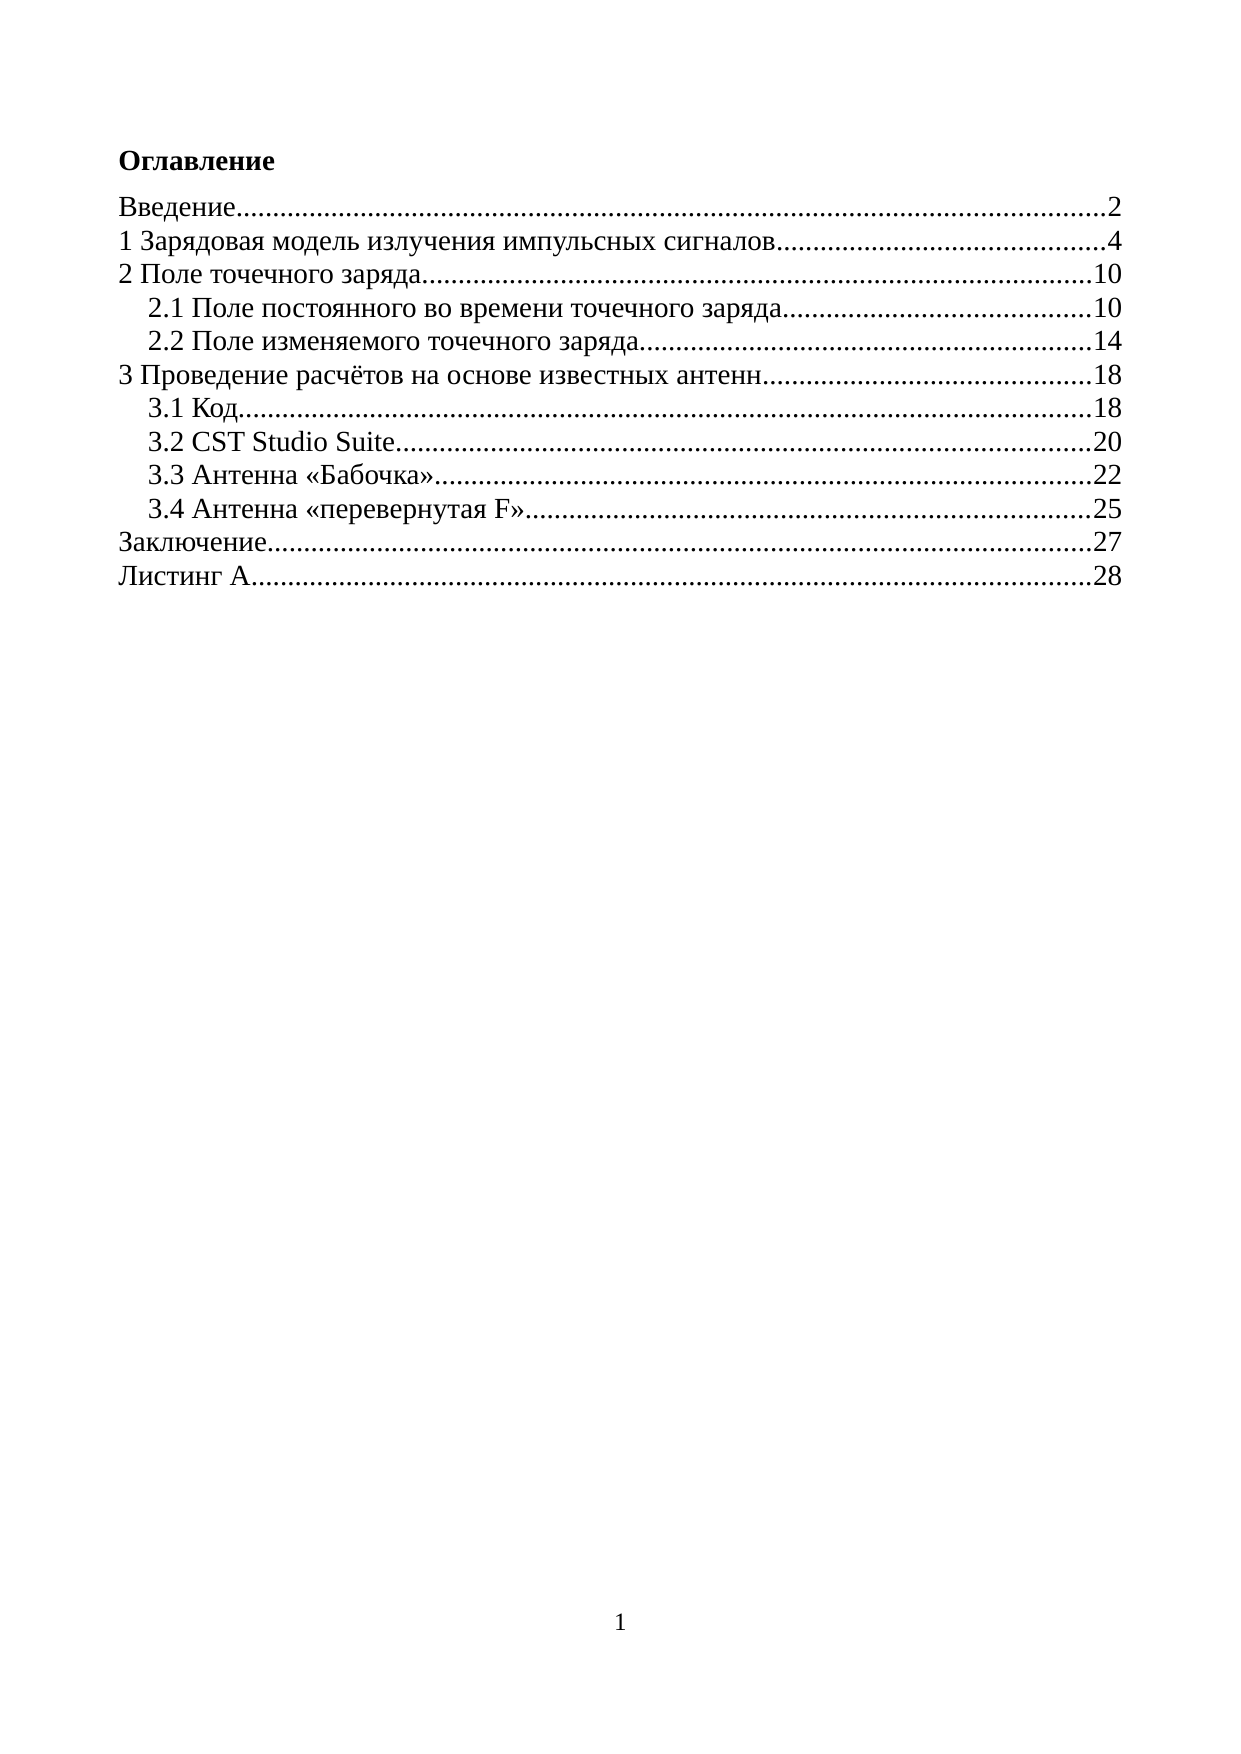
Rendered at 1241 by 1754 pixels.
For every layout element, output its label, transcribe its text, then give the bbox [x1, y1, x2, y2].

text 3.3 Антенна «Бабочка» 22 [148, 457, 1122, 491]
text Листинг А 28 [118, 558, 1122, 592]
text Введение 2 [118, 189, 1122, 223]
text 3.2 CST Studio Suite 20 [148, 424, 1122, 457]
text 1 Зарядовая модель излучения импульсных сигналов 4 [118, 223, 1122, 256]
text 3.4 Антенна «перевернутая F» 25 [148, 491, 1122, 524]
text 2 Поле точечного заряда 10 [118, 256, 1122, 290]
text 3.1 Код 18 [148, 390, 1122, 424]
text 3 Проведение расчётов на основе известных антенн 18 [118, 357, 1122, 390]
text 2.1 Поле постоянного во времени точечного заряда 10 [148, 290, 1122, 323]
text Заключение 27 [118, 524, 1122, 558]
subtitle Оглавление [118, 143, 1122, 177]
text 2.2 Поле изменяемого точечного заряда 14 [148, 323, 1122, 357]
